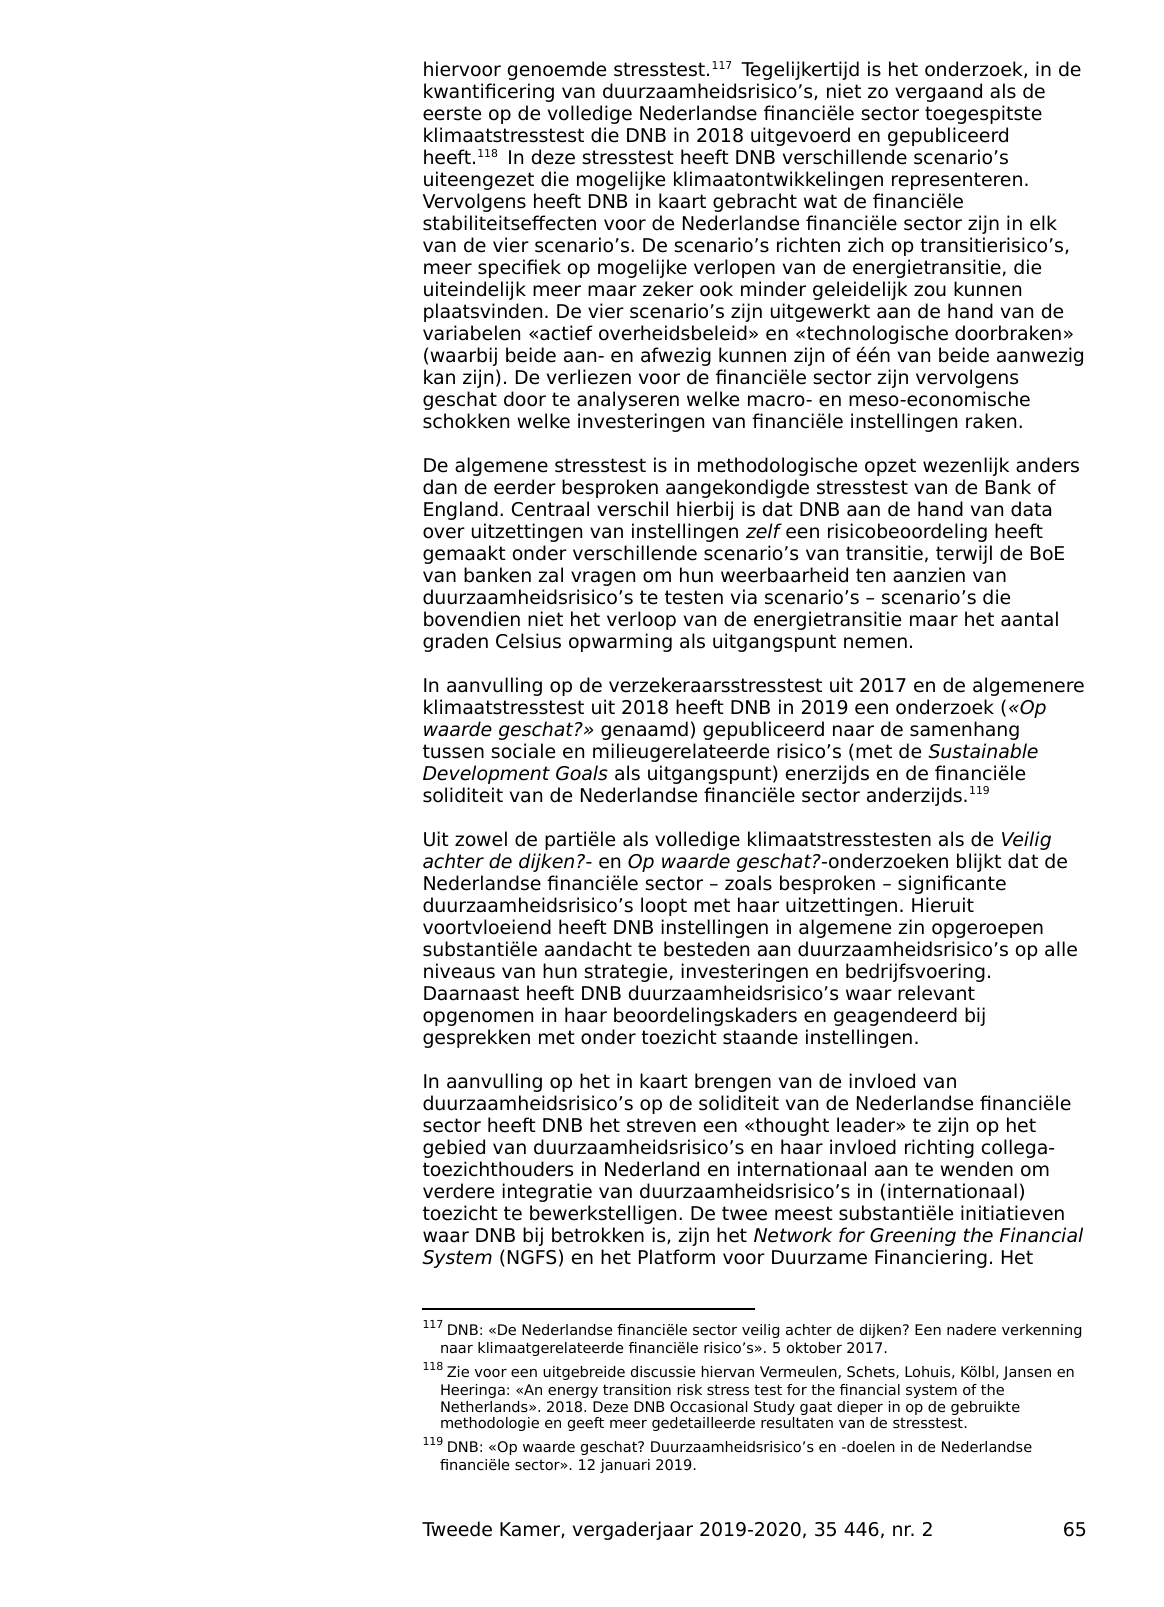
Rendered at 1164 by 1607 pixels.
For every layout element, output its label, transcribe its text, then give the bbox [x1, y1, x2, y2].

text Uit zowel de partiële als volledige klimaatstresstesten als de Veilig achter de dijken?- en Op waarde geschat?-onderzoeken blijkt dat de Nederlandse financiële sector – zoals besproken – significante duurzaamheidsrisico’s loopt met haar uitzettingen. Hieruit voortvloeiend heeft DNB instellingen in algemene zin opgeroepen substantiële aandacht te besteden aan duurzaamheidsrisico’s op alle niveaus van hun strategie, investeringen en bedrijfsvoering. Daarnaast heeft DNB duurzaamheidsrisico’s waar relevant opgenomen in haar beoordelingskaders en geagendeerd bij gesprekken met onder toezicht staande instellingen. [422, 829, 1087, 1049]
text DNB: «Op waarde geschat? Duurzaamheidsrisico’s en -doelen in de Nederlandse financiële sector». 12 januari 2019. [422, 1435, 1087, 1474]
text hiervoor genoemde stresstest. Tegelijkertijd is het onderzoek, in de kwantificering van duurzaamheidsrisico’s, niet zo vergaand als de eerste op de volledige Nederlandse financiële sector toegespitste klimaatstresstest die DNB in 2018 uitgevoerd en gepubliceerd heeft. In deze stresstest heeft DNB verschillende scenario’s uiteengezet die mogelijke klimaatontwikkelingen representeren. Vervolgens heeft DNB in kaart gebracht wat de financiële stabiliteitseffecten voor de Nederlandse financiële sector zijn in elk van de vier scenario’s. De scenario’s richten zich op transitierisico’s, meer specifiek op mogelijke verlopen van de energietransitie, die uiteindelijk meer maar zeker ook minder geleidelijk zou kunnen plaatsvinden. De vier scenario’s zijn uitgewerkt aan de hand van de variabelen «actief overheidsbeleid» en «technologische doorbraken» (waarbij beide aan- en afwezig kunnen zijn of één van beide aanwezig kan zijn). De verliezen voor de financiële sector zijn vervolgens geschat door te analyseren welke macro- en meso-economische schokken welke investeringen van financiële instellingen raken. [422, 59, 1087, 433]
text In aanvulling op het in kaart brengen van de invloed van duurzaamheidsrisico’s op de soliditeit van de Nederlandse financiële sector heeft DNB het streven een «thought leader» te zijn op het gebied van duurzaamheidsrisico’s en haar invloed richting collega-toezichthouders in Nederland en internationaal aan te wenden om verdere integratie van duurzaamheidsrisico’s in (internationaal) toezicht te bewerkstelligen. De twee meest substantiële initiatieven waar DNB bij betrokken is, zijn het Network for Greening the Financial System (NGFS) en het Platform voor Duurzame Financiering. Het [422, 1071, 1087, 1269]
text Zie voor een uitgebreide discussie hiervan Vermeulen, Schets, Lohuis, Kölbl, Jansen en Heeringa: «An energy transition risk stress test for the financial system of the Netherlands». 2018. Deze DNB Occasional Study gaat dieper in op de gebruikte methodologie en geeft meer gedetailleerde resultaten van de stresstest. [422, 1360, 1087, 1432]
text In aanvulling op de verzekeraarsstresstest uit 2017 en de algemenere klimaatstresstest uit 2018 heeft DNB in 2019 een onderzoek («Op waarde geschat?» genaamd) gepubliceerd naar de samenhang tussen sociale en milieugerelateerde risico’s (met de Sustainable Development Goals als uitgangspunt) enerzijds en de financiële soliditeit van de Nederlandse financiële sector anderzijds. [422, 675, 1087, 807]
text DNB: «De Nederlandse financiële sector veilig achter de dijken? Een nadere verkenning naar klimaatgerelateerde financiële risico’s». 5 oktober 2017. [422, 1318, 1087, 1357]
text De algemene stresstest is in methodologische opzet wezenlijk anders dan de eerder besproken aangekondigde stresstest van de Bank of England. Centraal verschil hierbij is dat DNB aan de hand van data over uitzettingen van instellingen zelf een risicobeoordeling heeft gemaakt onder verschillende scenario’s van transitie, terwijl de BoE van banken zal vragen om hun weerbaarheid ten aanzien van duurzaamheidsrisico’s te testen via scenario’s – scenario’s die bovendien niet het verloop van de energietransitie maar het aantal graden Celsius opwarming als uitgangspunt nemen. [422, 455, 1087, 653]
